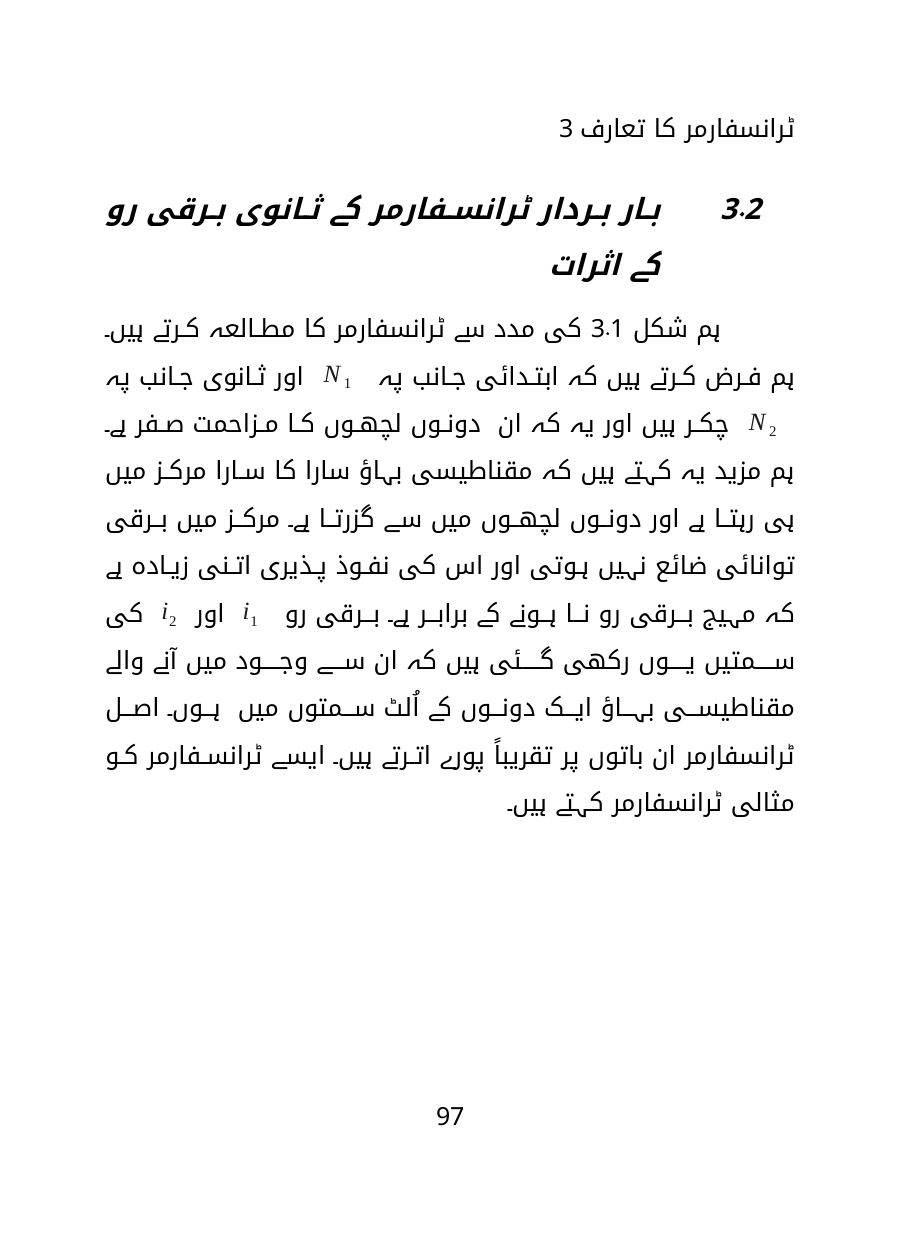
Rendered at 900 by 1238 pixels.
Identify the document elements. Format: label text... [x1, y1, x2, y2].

subtitle بار بردار ٹرانسفارمر کے ثانوی برقی رو کے اثرات [105, 182, 720, 293]
text ہم شکل 3.1 کی مدد سے ٹرانسفارمر کا مطالعہ کرتے ہیں۔ ہم فرض کرتے ہیں کہ ابتدائی جانب پہ اور ثانوی جانب پہچکر ہیں اور یہ کہ ان دونوں لچھوں کا مزاحمت صفر ہے۔ ہم مزید یہ کہتے ہیں کہ مقناطیسی بہاؤ سارا کا سارا مرکز میں ہی رہتا ہے اور دونوں لچھوں میں سے گزرتا ہے۔ مرکز میں برقی توانائی ضائع نہیں ہوتی اور اس کی نفوذ پذیری اتنی زیادہ ہے کہ مہیج برقی رو نا ہونے کے برابر ہے۔ برقی رو اورکی سمتیں یوں رکھی گئی ہیں کہ ان سے وجود میں آنے والے مقناطیسی بہاؤ ایک دونوں کے اُلٹ سمتوں میں ہوں۔ اصل ٹرانسفارمر ان باتوں پر تقریباً پورے اترتے ہیں۔ ایسے ٹرانسفارمر کو مثالی ٹرانسفارمر کہتے ہیں۔ [105, 306, 795, 827]
